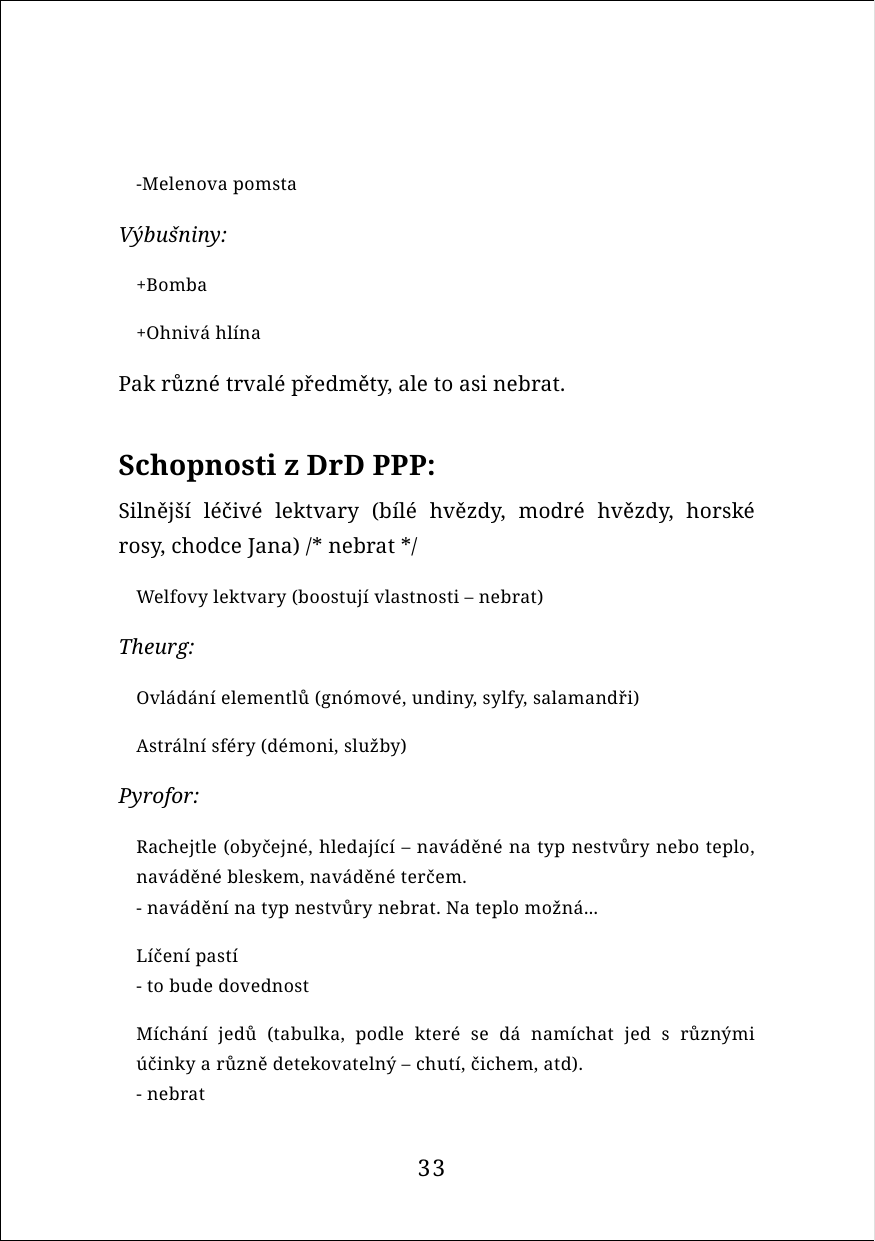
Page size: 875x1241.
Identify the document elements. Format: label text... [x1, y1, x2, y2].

text Ovládání elementlů (gnómové, undiny, sylfy, salamandři) [136, 686, 756, 710]
text +Ohnivá hlína [136, 321, 756, 345]
text -Melenova pomsta [136, 172, 756, 196]
text Welfovy lektvary (boostují vlastnosti – nebrat) [136, 584, 756, 609]
text Astrální sféry (démoni, služby) [136, 733, 756, 758]
text Míchání jedů (tabulka, podle které se dá namíchat jed s různými účinky a různě detekovatelný – chutí, čichem, atd). - nebrat [136, 1021, 756, 1106]
text +Bomba [136, 273, 756, 297]
text Rachejtle (obyčejné, hledající – naváděné na typ nestvůry nebo teplo, naváděné bleskem, naváděné terčem. - navádění na typ nestvůry nebrat. Na teplo možná... [136, 835, 756, 919]
text Silnější léčivé lektvary (bílé hvězdy, modré hvězdy, horské rosy, chodce Jana) /* nebrat */ [118, 496, 756, 560]
text Pyrofor: [118, 781, 756, 810]
text Theurg: [118, 632, 756, 661]
subtitle Schopnosti z DrD PPP: [118, 446, 756, 484]
text Pak různé trvalé předměty, ale to asi nebrat. [118, 369, 756, 397]
text Výbušniny: [118, 220, 756, 248]
text Líčení pastí - to bude dovednost [136, 943, 756, 997]
